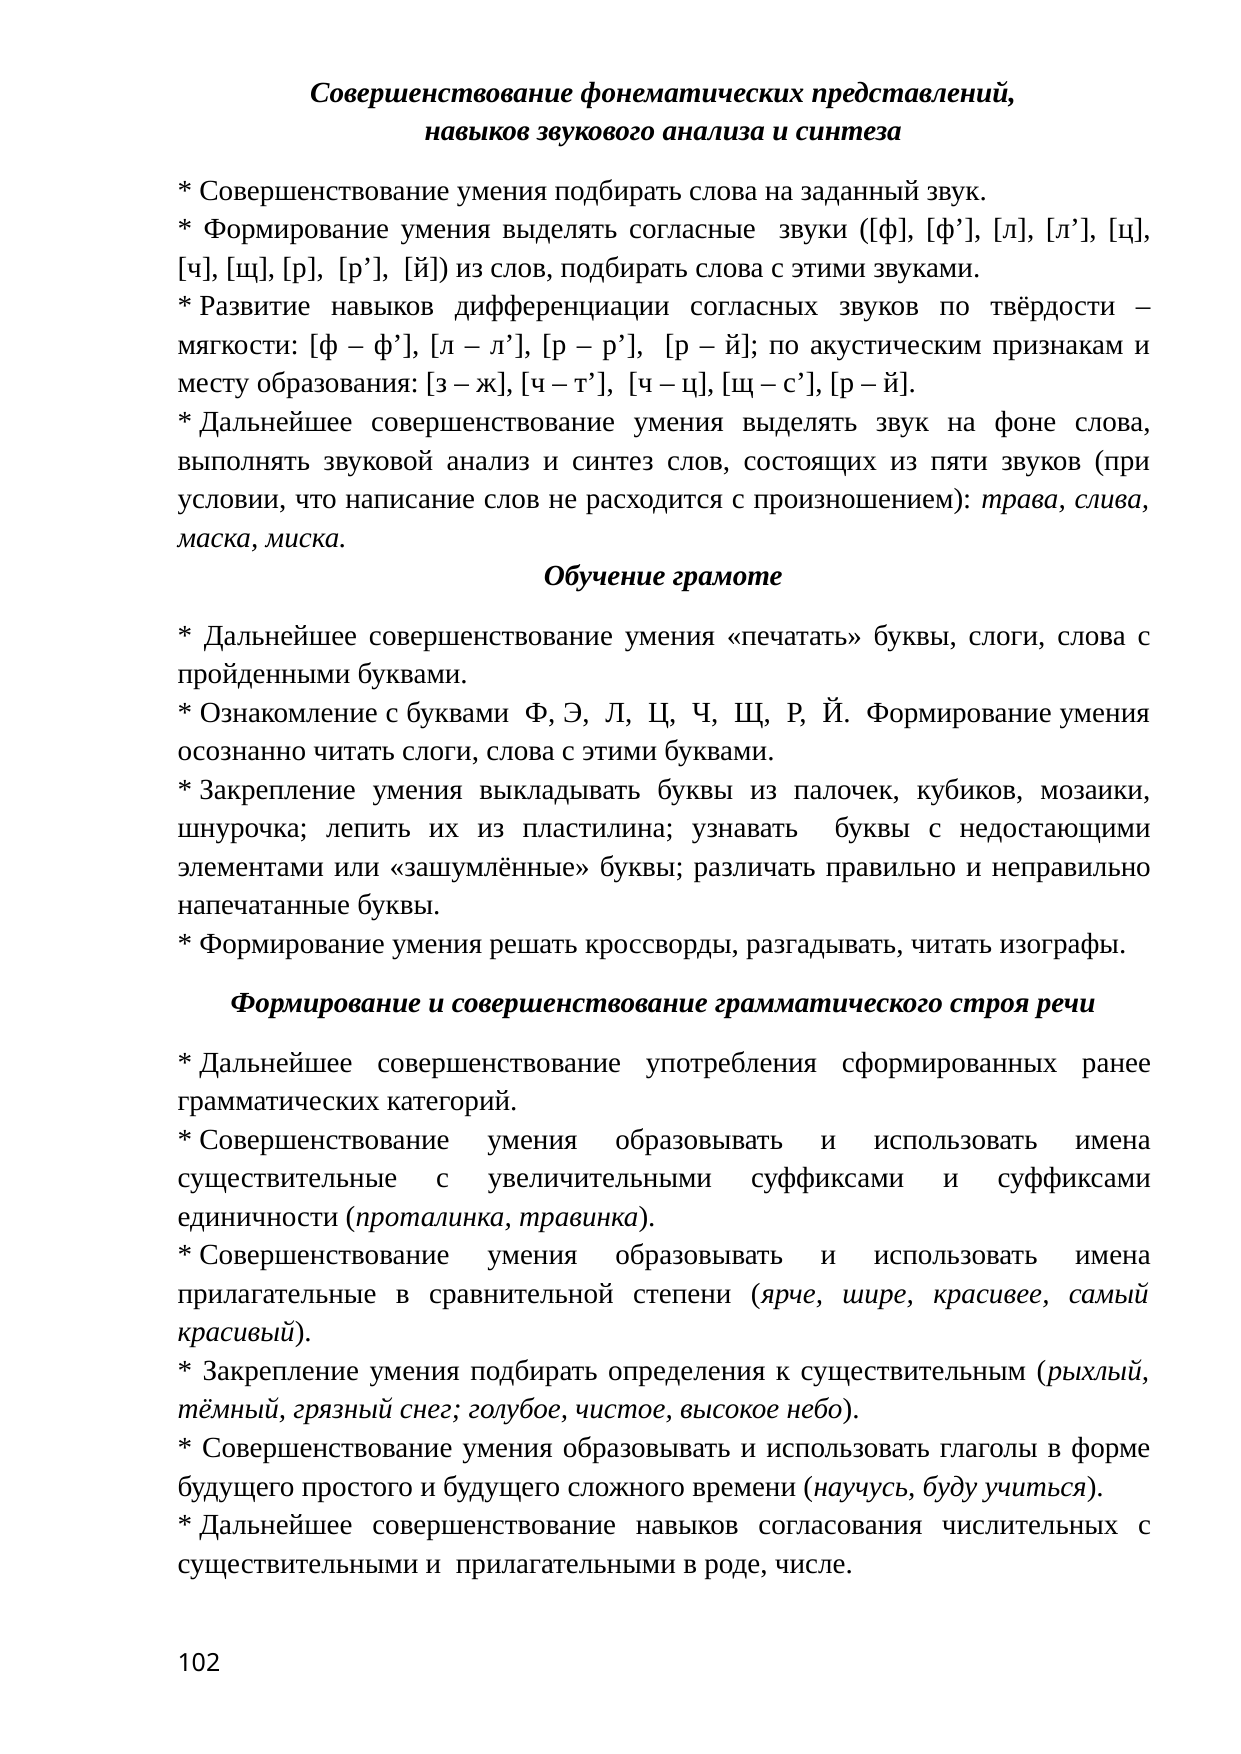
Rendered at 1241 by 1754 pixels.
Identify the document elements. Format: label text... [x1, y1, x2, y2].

text * Совершенствование умения образовывать и использовать имена прилагательные в сравнительной степени (ярче, шире, красивее, самый красивый). [177, 1237, 1152, 1348]
text * Совершенствование умения образовывать и использовать имена существительные с увеличительными суффиксами и суффиксами единичности (проталинка, травинка). [177, 1122, 1152, 1232]
text * Формирование умения выделять согласные звуки ([ф], [ф’], [л], [л’], [ц], [ч], [щ], [р], [р’], [й]) из слов, подбирать слова с этими звуками. [177, 211, 1152, 283]
text * Дальнейшее совершенствование употребления сформированных ранее грамматических категорий. [177, 1045, 1152, 1117]
text * Совершенствование умения подбирать слова на заданный звук. [177, 173, 1152, 206]
text * Закрепление умения подбирать определения к существительным (рыхлый, тёмный, грязный снег; голубое, чистое, высокое небо). [177, 1353, 1152, 1425]
text * Совершенствование умения образовывать и использовать глаголы в форме будущего простого и будущего сложного времени (научусь, буду учиться). [177, 1430, 1152, 1502]
text * Дальнейшее совершенствование умения «печатать» буквы, слоги, слова с пройденными буквами. [177, 618, 1152, 690]
text * Формирование умения решать кроссворды, разгадывать, читать изографы. [177, 926, 1152, 959]
text навыков звукового анализа и синтеза [177, 113, 1152, 147]
text Формирование и совершенствование грамматического строя речи [177, 985, 1152, 1019]
text * Закрепление умения выкладывать буквы из палочек, кубиков, мозаики, шнурочка; лепить их из пластилина; узнавать буквы с недостающими элементами или «зашумлённые» буквы; различать правильно и неправильно напечатанные буквы. [177, 772, 1152, 921]
text * Ознакомление с буквами Ф, Э, Л, Ц, Ч, Щ, Р, Й. Формирование умения осознанно читать слоги, слова с этими буквами. [177, 695, 1152, 767]
text Совершенствование фонематических представлений, [177, 75, 1152, 108]
text * Дальнейшее совершенствование навыков согласования числительных с существительными и прилагательными в роде, числе. [177, 1507, 1152, 1579]
text * Дальнейшее совершенствование умения выделять звук на фоне слова, выполнять звуковой анализ и синтез слов, состоящих из пяти звуков (при условии, что написание слов не расходится с произношением): трава, слива, маска, миска. [177, 404, 1152, 553]
text * Развитие навыков дифференциации согласных звуков по твёрдости – мягкости: [ф – ф’], [л – л’], [р – р’], [р – й]; по акустическим признакам и месту образования: [з – ж], [ч – т’], [ч – ц], [щ – с’], [р – й]. [177, 288, 1152, 399]
text Обучение грамоте [177, 558, 1152, 592]
